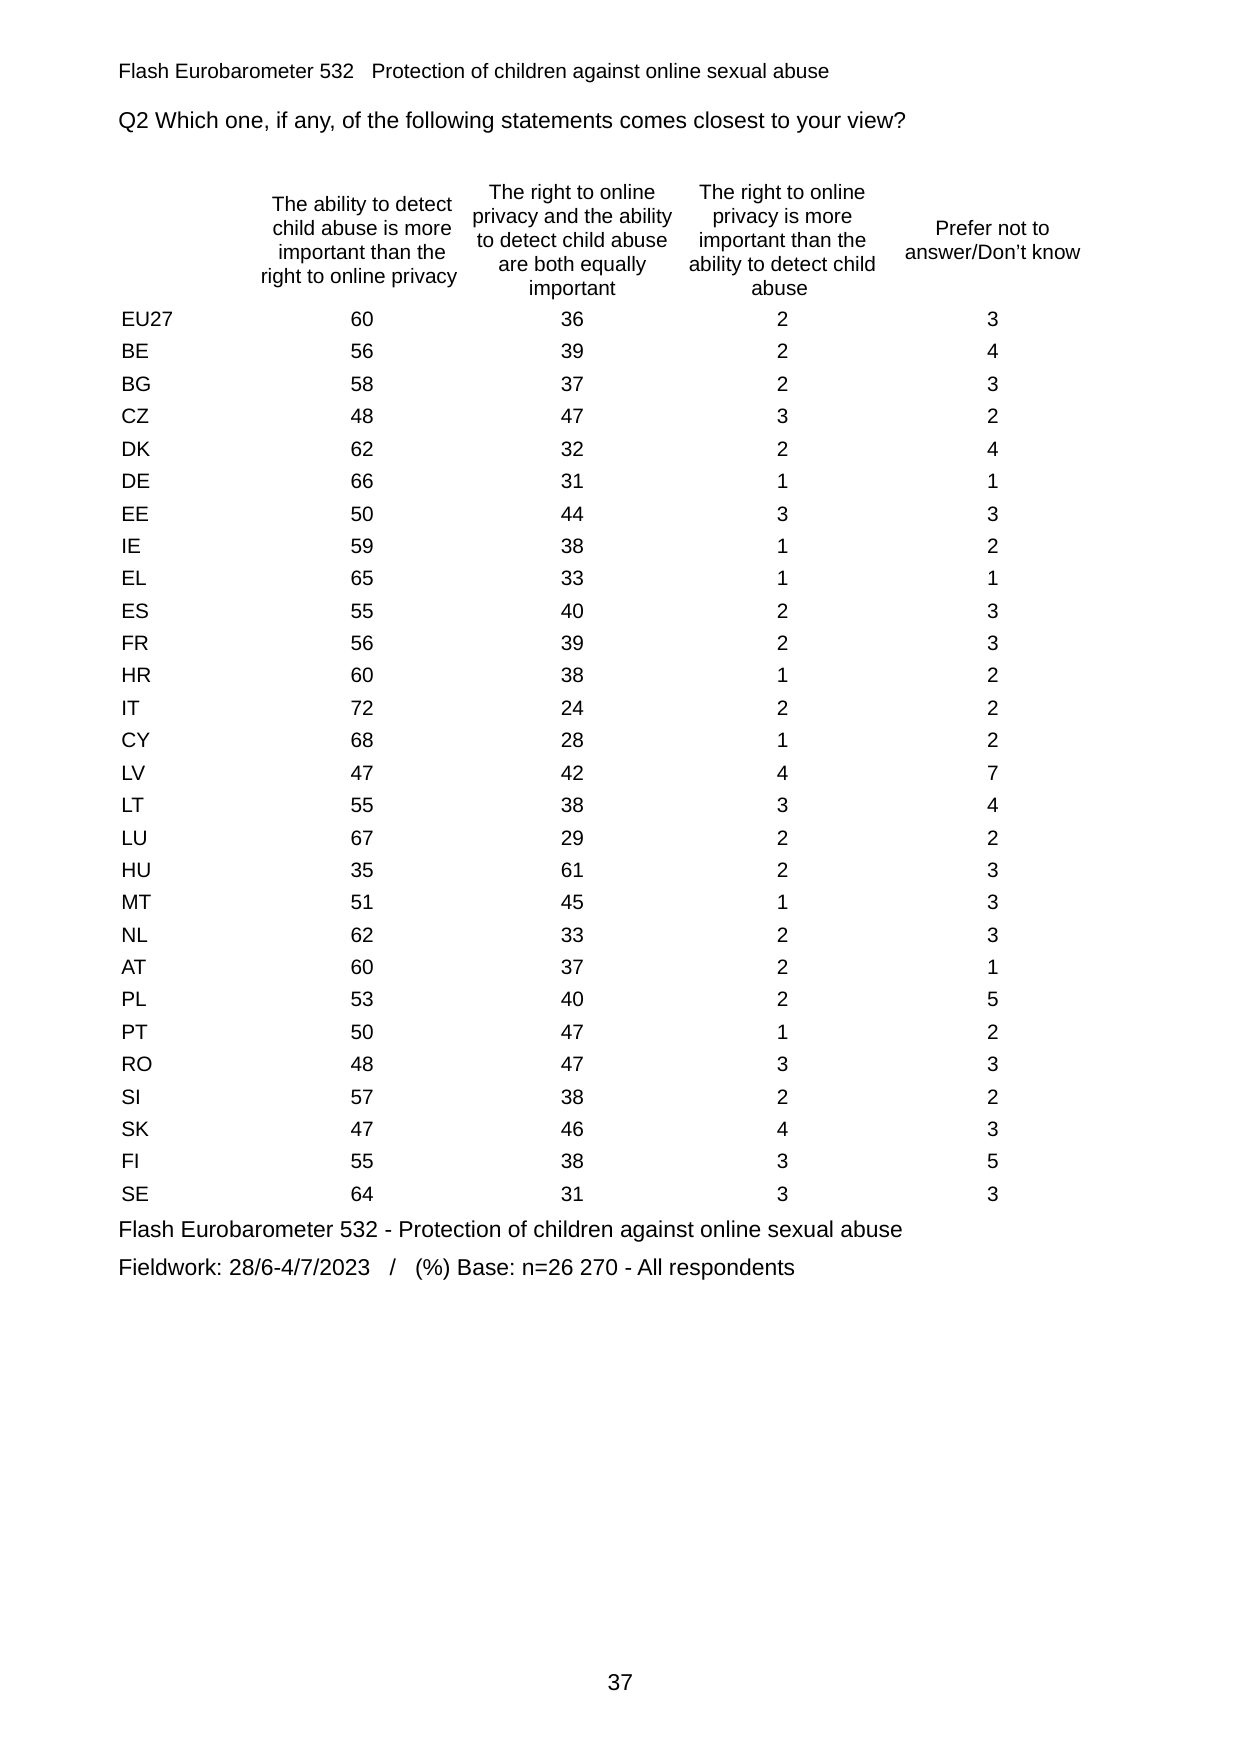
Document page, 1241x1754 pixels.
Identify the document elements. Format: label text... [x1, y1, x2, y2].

table_cell 1 [677, 659, 887, 692]
table_cell 2 [888, 1016, 1098, 1048]
table_cell 3 [888, 627, 1098, 659]
table_cell 31 [467, 1178, 677, 1210]
table_cell 2 [677, 983, 887, 1016]
table_cell 40 [467, 983, 677, 1016]
table_cell CZ [118, 400, 257, 432]
table_cell 56 [257, 335, 467, 368]
table_cell 47 [467, 400, 677, 432]
table_cell 62 [257, 433, 467, 465]
table_cell 1 [677, 886, 887, 918]
table_cell 47 [467, 1048, 677, 1080]
table_cell DK [118, 433, 257, 465]
table_cell 2 [677, 433, 887, 465]
table_cell 2 [888, 692, 1098, 724]
table_cell 4 [888, 335, 1098, 368]
table_cell 40 [467, 594, 677, 627]
table_cell 29 [467, 821, 677, 853]
table_cell 62 [257, 918, 467, 951]
table_cell 5 [888, 983, 1098, 1016]
table_cell 3 [677, 1048, 887, 1080]
table_cell 55 [257, 594, 467, 627]
table_cell 45 [467, 886, 677, 918]
table_cell 28 [467, 724, 677, 756]
table_cell NL [118, 918, 257, 951]
text Flash Eurobarometer 532 - Protection of children against online sexual abuse [118, 1216, 1122, 1242]
table_cell 2 [677, 594, 887, 627]
table_cell 2 [677, 368, 887, 400]
table_cell 58 [257, 368, 467, 400]
table_cell 60 [257, 951, 467, 983]
table_cell 64 [257, 1178, 467, 1210]
table_cell 3 [888, 918, 1098, 951]
table_cell 31 [467, 465, 677, 497]
table_cell PL [118, 983, 257, 1016]
table_cell 2 [677, 1080, 887, 1113]
table_cell 67 [257, 821, 467, 853]
table_cell 2 [677, 821, 887, 853]
table_cell AT [118, 951, 257, 983]
table_cell 1 [677, 530, 887, 562]
table_cell 66 [257, 465, 467, 497]
table_cell 1 [888, 562, 1098, 594]
table_cell 33 [467, 562, 677, 594]
table_cell 48 [257, 400, 467, 432]
table_cell 36 [467, 303, 677, 335]
table_header The right to online privacy is more important than the ability to detect child abuse [677, 177, 887, 303]
table_cell 4 [677, 1113, 887, 1145]
table_cell EE [118, 497, 257, 529]
table_cell 2 [677, 303, 887, 335]
table_cell 2 [888, 530, 1098, 562]
table_cell HU [118, 854, 257, 886]
table_cell 3 [677, 400, 887, 432]
table_cell EL [118, 562, 257, 594]
table_cell 38 [467, 1145, 677, 1177]
table_cell 37 [467, 368, 677, 400]
table_cell HR [118, 659, 257, 692]
table_cell SK [118, 1113, 257, 1145]
table_cell IT [118, 692, 257, 724]
table_cell 1 [677, 465, 887, 497]
table_cell 42 [467, 756, 677, 789]
table_cell 2 [677, 854, 887, 886]
table_cell PT [118, 1016, 257, 1048]
table_cell 3 [888, 497, 1098, 529]
table_cell BE [118, 335, 257, 368]
table_cell 2 [677, 951, 887, 983]
table_cell 53 [257, 983, 467, 1016]
table_cell 3 [677, 497, 887, 529]
table_cell 3 [888, 368, 1098, 400]
table_cell 3 [677, 1145, 887, 1177]
table_cell RO [118, 1048, 257, 1080]
table_cell MT [118, 886, 257, 918]
table_cell 4 [888, 433, 1098, 465]
table_cell LU [118, 821, 257, 853]
table_cell 1 [677, 1016, 887, 1048]
table_cell 4 [888, 789, 1098, 821]
text Q2 Which one, if any, of the following statements comes closest to your view? [118, 107, 1122, 133]
table_cell SI [118, 1080, 257, 1113]
table_cell 61 [467, 854, 677, 886]
table_cell 3 [888, 886, 1098, 918]
table_cell 2 [888, 821, 1098, 853]
table_cell 3 [888, 1113, 1098, 1145]
table_cell 3 [888, 1048, 1098, 1080]
table_cell 2 [888, 1080, 1098, 1113]
table_cell 3 [888, 854, 1098, 886]
table_cell 2 [888, 659, 1098, 692]
table_cell 2 [677, 692, 887, 724]
table_cell 47 [257, 1113, 467, 1145]
table_cell FI [118, 1145, 257, 1177]
table_cell 59 [257, 530, 467, 562]
table_cell 48 [257, 1048, 467, 1080]
table_cell 39 [467, 627, 677, 659]
table_cell 1 [888, 951, 1098, 983]
table_cell 50 [257, 497, 467, 529]
table_cell 1 [888, 465, 1098, 497]
text Fieldwork: 28/6-4/7/2023 / (%) Base: n=26 270 - All respondents [118, 1254, 1122, 1280]
table_cell 2 [677, 918, 887, 951]
table_cell 38 [467, 789, 677, 821]
table_cell LV [118, 756, 257, 789]
table_cell 44 [467, 497, 677, 529]
table_cell 1 [677, 724, 887, 756]
table_cell 3 [888, 303, 1098, 335]
table_cell 55 [257, 789, 467, 821]
table_cell 37 [467, 951, 677, 983]
table_cell 33 [467, 918, 677, 951]
table_cell 47 [257, 756, 467, 789]
table_cell 57 [257, 1080, 467, 1113]
table_cell 46 [467, 1113, 677, 1145]
table_cell SE [118, 1178, 257, 1210]
table_cell 39 [467, 335, 677, 368]
table_cell BG [118, 368, 257, 400]
table_cell 5 [888, 1145, 1098, 1177]
table_cell IE [118, 530, 257, 562]
table_header The ability to detect child abuse is more important than the right to online privacy [257, 177, 467, 303]
table_cell DE [118, 465, 257, 497]
table_cell 55 [257, 1145, 467, 1177]
table_cell EU27 [118, 303, 257, 335]
table_cell 38 [467, 1080, 677, 1113]
table_cell 60 [257, 659, 467, 692]
table_cell 7 [888, 756, 1098, 789]
table_cell 2 [677, 627, 887, 659]
table_header Prefer not to answer/Don’t know [888, 177, 1098, 303]
table_cell FR [118, 627, 257, 659]
table_header The right to online privacy and the ability to detect child abuse are both equally important [467, 177, 677, 303]
table_cell 68 [257, 724, 467, 756]
table_cell 4 [677, 756, 887, 789]
table_cell 51 [257, 886, 467, 918]
table_cell 2 [888, 724, 1098, 756]
table_cell 32 [467, 433, 677, 465]
table_header [118, 177, 257, 303]
table_cell 3 [677, 1178, 887, 1210]
table_cell 2 [677, 335, 887, 368]
table_cell LT [118, 789, 257, 821]
table_cell 38 [467, 659, 677, 692]
table_cell 38 [467, 530, 677, 562]
table_cell 72 [257, 692, 467, 724]
table_cell 60 [257, 303, 467, 335]
table_cell 3 [677, 789, 887, 821]
table_cell 3 [888, 1178, 1098, 1210]
table_cell 65 [257, 562, 467, 594]
table_cell ES [118, 594, 257, 627]
table_cell CY [118, 724, 257, 756]
table_cell 56 [257, 627, 467, 659]
table_cell 3 [888, 594, 1098, 627]
table_cell 50 [257, 1016, 467, 1048]
table_cell 2 [888, 400, 1098, 432]
table_cell 24 [467, 692, 677, 724]
table_cell 1 [677, 562, 887, 594]
table_cell 47 [467, 1016, 677, 1048]
table_cell 35 [257, 854, 467, 886]
